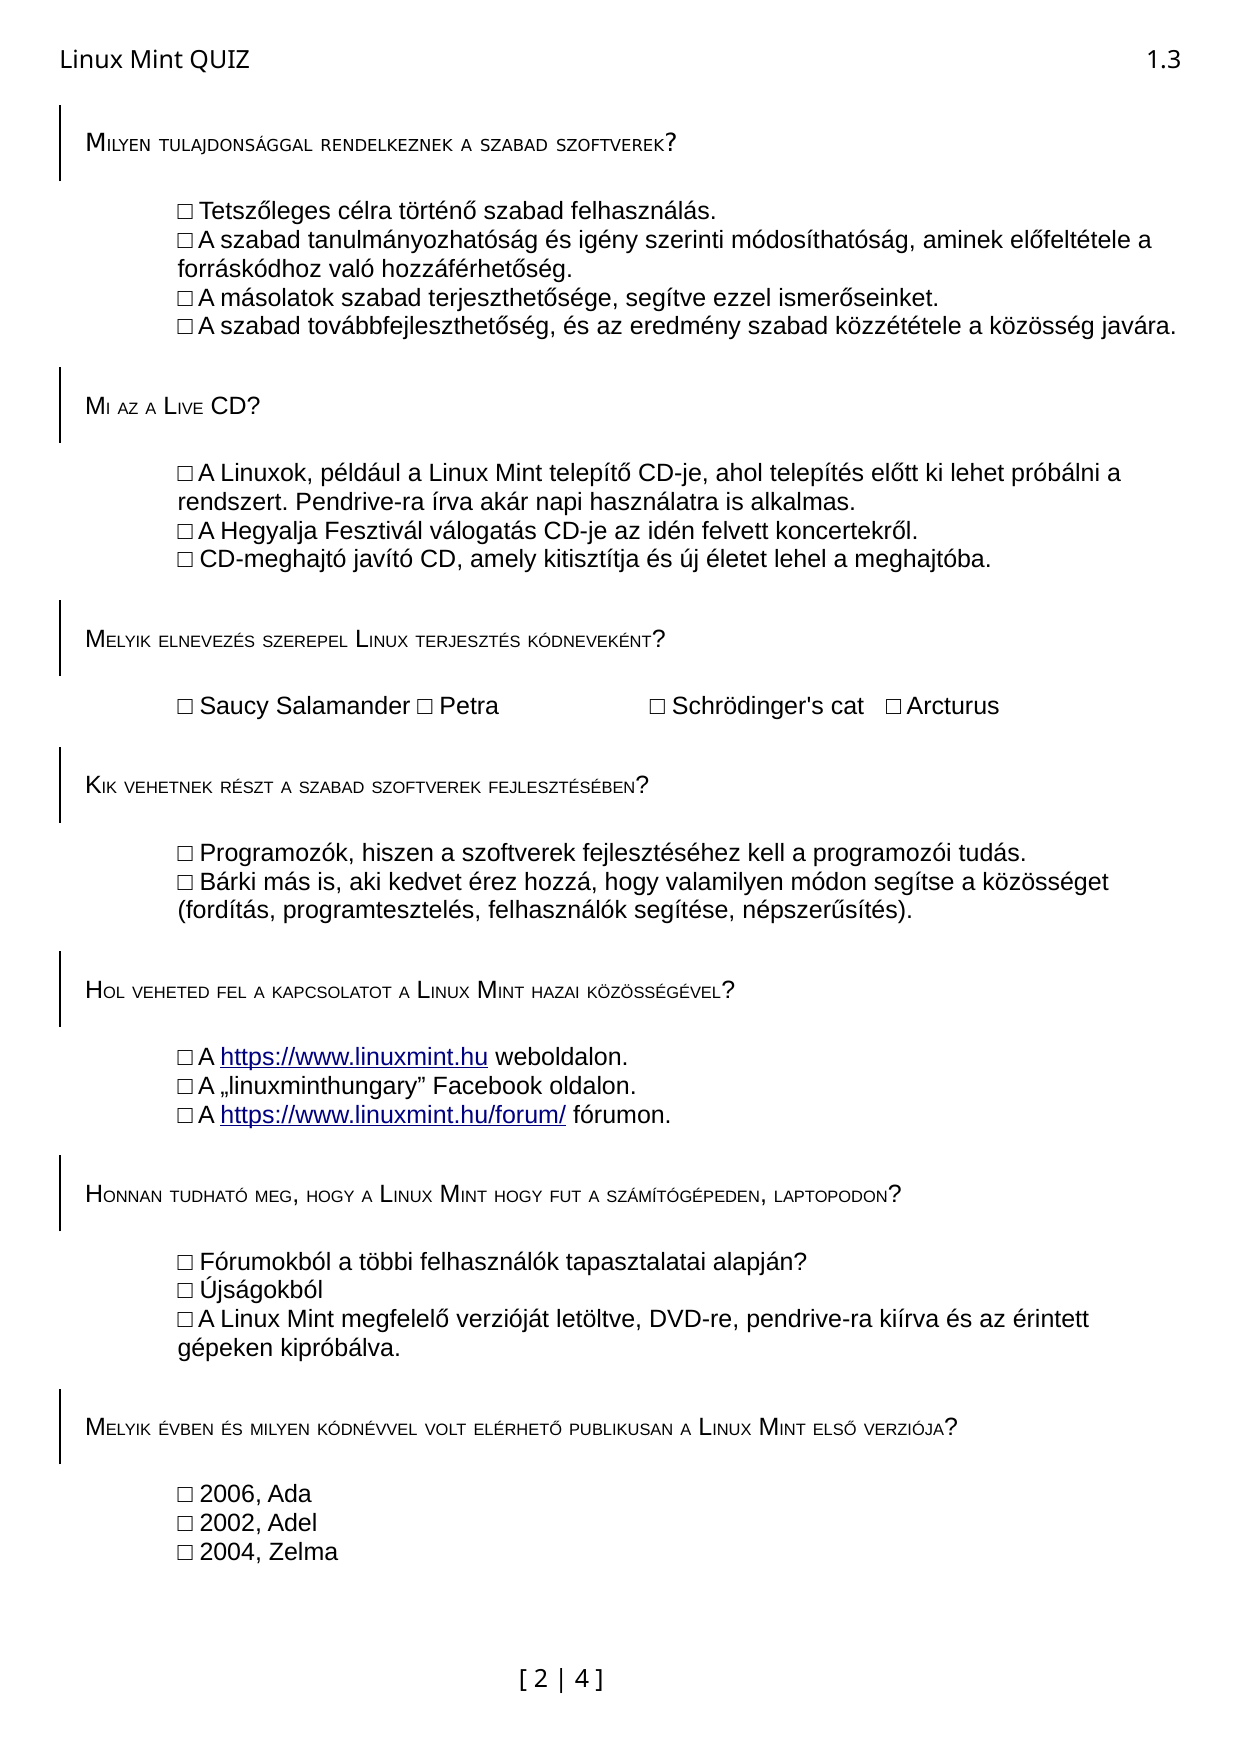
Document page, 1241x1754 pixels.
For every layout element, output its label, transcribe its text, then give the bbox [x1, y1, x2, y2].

text Melyik évben és milyen kódnévvel volt elérhető publikusan a Linux Mint első verziója? [59, 1388, 1181, 1464]
text □ Fórumokból a többi felhasználók tapasztalatai alapján? □ Újságokból □ A Linux Mint megfelelő verzióját letöltve, DVD-re, pendrive-ra kiírva és az érintett gépeken kipróbálva. [177, 1246, 1181, 1361]
text □ Saucy Salamander □ Petra □ Schrödinger's cat □ Arcturus [177, 691, 1181, 720]
text Melyik elnevezés szerepel Linux terjesztés kódneveként? [61, 600, 1181, 676]
text □ Programozók, hiszen a szoftverek fejlesztéséhez kell a programozói tudás. □ Bárki más is, aki kedvet érez hozzá, hogy valamilyen módon segítse a közösséget (fordítás, programtesztelés, felhasználók segítése, népszerűsítés). [177, 838, 1181, 924]
text Honnan tudható meg, hogy a Linux Mint hogy fut a számítógépeden, laptopodon? [61, 1155, 1181, 1231]
text □ A Linuxok, például a Linux Mint telepítő CD-je, ahol telepítés előtt ki lehet próbálni a rendszert. Pendrive-ra írva akár napi használatra is alkalmas. □ A Hegyalja Fesztivál válogatás CD-je az idén felvett koncertekről. □ CD-meghajtó javító CD, amely kitisztítja és új életet lehel a meghajtóba. [177, 458, 1181, 573]
text Mi az a Live CD? [61, 367, 1181, 443]
text □ A https://www.linuxmint.hu weboldalon. □ A „linuxminthungary” Facebook oldalon. □ A https://www.linuxmint.hu/forum/ fórumon. [177, 1042, 1181, 1128]
text Kik vehetnek részt a szabad szoftverek fejlesztésében? [61, 747, 1181, 823]
text Hol veheted fel a kapcsolatot a Linux Mint hazai közösségével? [61, 951, 1181, 1027]
text Milyen tulajdonsággal rendelkeznek a szabad szoftverek? [61, 105, 1181, 181]
text □ Tetszőleges célra történő szabad felhasználás. □ A szabad tanulmányozhatóság és igény szerinti módosíthatóság, aminek előfeltétele a forráskódhoz való hozzáférhetőség. □ A másolatok szabad terjeszthetősége, segítve ezzel ismerőseinket. □ A szabad továbbfejleszthetőség, és az eredmény szabad közzététele a közösség javára. [177, 196, 1181, 340]
text □ 2006, Ada □ 2002, Adel □ 2004, Zelma [177, 1479, 1181, 1566]
